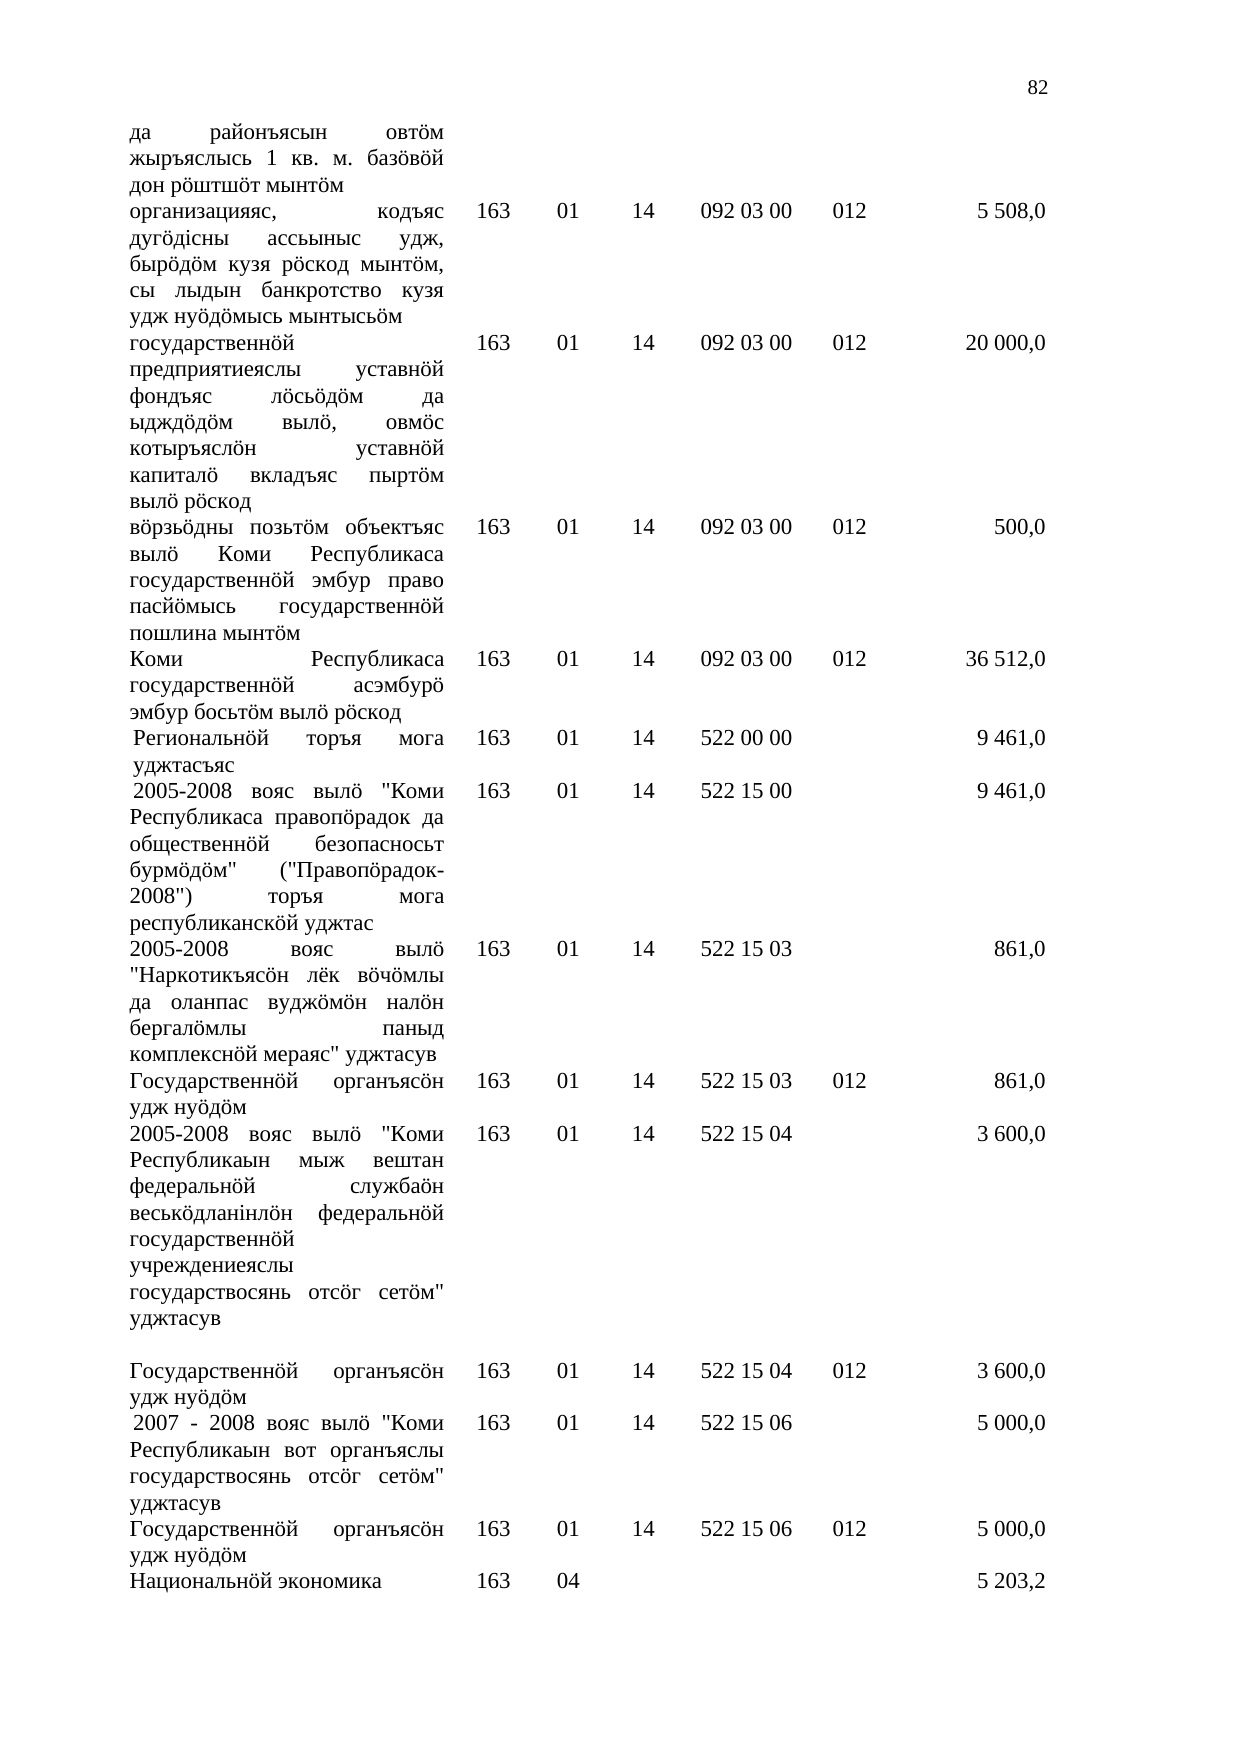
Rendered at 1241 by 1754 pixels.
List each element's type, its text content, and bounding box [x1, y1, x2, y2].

table_cell 092 03 00 [681, 514, 812, 645]
table_cell 14 [606, 645, 681, 724]
table_cell 522 00 00 [681, 724, 812, 777]
table_cell 522 15 04 [681, 1120, 812, 1357]
table_cell да районъясын овтöм жыръяслысь 1 кв. м. базöвöй дон рöштшöт мынтöм [118, 118, 456, 197]
table_cell Национальнöй экономика [118, 1568, 456, 1594]
table_cell [812, 118, 887, 197]
table_cell 14 [606, 329, 681, 513]
table_cell 5 203,2 [887, 1568, 1057, 1594]
table_cell [812, 1410, 887, 1515]
table_cell 01 [531, 514, 606, 645]
table_cell 092 03 00 [681, 645, 812, 724]
table_cell [681, 118, 812, 197]
table_cell 36 512,0 [887, 645, 1057, 724]
table_cell вöрзьöдны позьтöм объектъяс вылö Коми Республикаса государственнöй эмбур право пасйöмысь государственнöй пошлина мынтöм [118, 514, 456, 645]
table_cell 01 [531, 1067, 606, 1119]
table_cell 163 [456, 777, 531, 935]
table_cell 163 [456, 1120, 531, 1357]
table_cell государственнöй предприятиеяслы уставнöй фондъяс лöсьöдöм да ыдждöдöм вылö, овмöс котыръяслöн уставнöй капиталö вкладъяс пыртöм вылö рöскод [118, 329, 456, 513]
table_cell 14 [606, 724, 681, 777]
table_cell 14 [606, 197, 681, 329]
table_cell 14 [606, 935, 681, 1067]
table_cell 163 [456, 329, 531, 513]
table_cell 04 [531, 1568, 606, 1594]
table_cell 2005-2008 вояс вылö "Коми Республикаса правопöрадок да общественнöй безопасносьт бурмöдöм" ("Правопöрадок-2008") торъя мога республиканскöй уджтас [118, 777, 456, 935]
table_cell 522 15 04 [681, 1357, 812, 1409]
table_cell 2007 - 2008 вояс вылö "Коми Республикаын вот органъяслы государствосянь отсöг сетöм" уджтасув [118, 1410, 456, 1515]
table_cell Коми Республикаса государственнöй асэмбурö эмбур босьтöм вылö рöскод [118, 645, 456, 724]
table_cell 163 [456, 1410, 531, 1515]
table_cell [606, 1568, 681, 1594]
table_cell 01 [531, 1410, 606, 1515]
table_cell [456, 118, 531, 197]
table_cell 522 15 03 [681, 935, 812, 1067]
table_cell [812, 935, 887, 1067]
table_cell 163 [456, 514, 531, 645]
table_cell 3 600,0 [887, 1120, 1057, 1357]
table_cell 2005-2008 вояс вылö "Наркотикъясöн лёк вöчöмлы да оланпас вуджöмöн налöн бергалöмлы паныд комплекснöй мераяс" уджтасув [118, 935, 456, 1067]
table_cell 163 [456, 935, 531, 1067]
table_cell 012 [812, 1067, 887, 1119]
table_cell 01 [531, 777, 606, 935]
table_cell 14 [606, 1357, 681, 1409]
table_cell 163 [456, 724, 531, 777]
table_cell 3 600,0 [887, 1357, 1057, 1409]
table_cell [887, 118, 1057, 197]
table_cell 522 15 06 [681, 1515, 812, 1568]
table_cell 163 [456, 197, 531, 329]
table_cell [812, 724, 887, 777]
table_cell 01 [531, 1120, 606, 1357]
table_cell 9 461,0 [887, 777, 1057, 935]
table_cell [681, 1568, 812, 1594]
table_cell 092 03 00 [681, 197, 812, 329]
table_cell 14 [606, 1120, 681, 1357]
table_cell 012 [812, 514, 887, 645]
table_cell 861,0 [887, 1067, 1057, 1119]
table_cell 163 [456, 1067, 531, 1119]
table_cell [531, 118, 606, 197]
table_cell 14 [606, 777, 681, 935]
table_cell [812, 1568, 887, 1594]
table_cell 01 [531, 329, 606, 513]
table_cell 163 [456, 1568, 531, 1594]
table_cell 012 [812, 197, 887, 329]
table_cell 012 [812, 1357, 887, 1409]
table_cell 2005-2008 вояс вылö "Коми Республикаын мыж вештан федеральнöй службаöн веськöдланiнлöн федеральнöй государственнöй учреждениеяслы государствосянь отсöг сетöм" уджтасув [118, 1120, 456, 1357]
table_cell Региональнöй торъя мога уджтасъяс [118, 724, 456, 777]
table_cell Государственнöй органъясöн удж нуöдöм [118, 1357, 456, 1409]
table_cell 500,0 [887, 514, 1057, 645]
table_cell [606, 118, 681, 197]
table_cell 01 [531, 1515, 606, 1568]
table_cell 163 [456, 645, 531, 724]
table_cell 163 [456, 1515, 531, 1568]
table_cell 163 [456, 1357, 531, 1409]
table_cell 01 [531, 724, 606, 777]
table_cell 012 [812, 1515, 887, 1568]
table_cell 5 000,0 [887, 1515, 1057, 1568]
table_cell Государственнöй органъясöн удж нуöдöм [118, 1515, 456, 1568]
table_cell 01 [531, 645, 606, 724]
table_cell 14 [606, 514, 681, 645]
table_cell 5 508,0 [887, 197, 1057, 329]
table_cell 20 000,0 [887, 329, 1057, 513]
table_cell [812, 777, 887, 935]
table_cell 012 [812, 329, 887, 513]
table_cell 522 15 00 [681, 777, 812, 935]
table_cell 522 15 06 [681, 1410, 812, 1515]
table_cell 01 [531, 197, 606, 329]
table_cell 14 [606, 1067, 681, 1119]
table_cell 522 15 03 [681, 1067, 812, 1119]
table_cell 861,0 [887, 935, 1057, 1067]
table_cell 9 461,0 [887, 724, 1057, 777]
table_cell 14 [606, 1515, 681, 1568]
table_cell организацияяс, кодъяс дугöдiсны ассьыныс удж, бырöдöм кузя рöскод мынтöм, сы лыдын банкротство кузя удж нуöдöмысь мынтысьöм [118, 197, 456, 329]
table_cell 14 [606, 1410, 681, 1515]
table_cell Государственнöй органъясöн удж нуöдöм [118, 1067, 456, 1119]
table_cell [812, 1120, 887, 1357]
table_cell 5 000,0 [887, 1410, 1057, 1515]
table_cell 01 [531, 935, 606, 1067]
table_cell 092 03 00 [681, 329, 812, 513]
table_cell 01 [531, 1357, 606, 1409]
table_cell 012 [812, 645, 887, 724]
